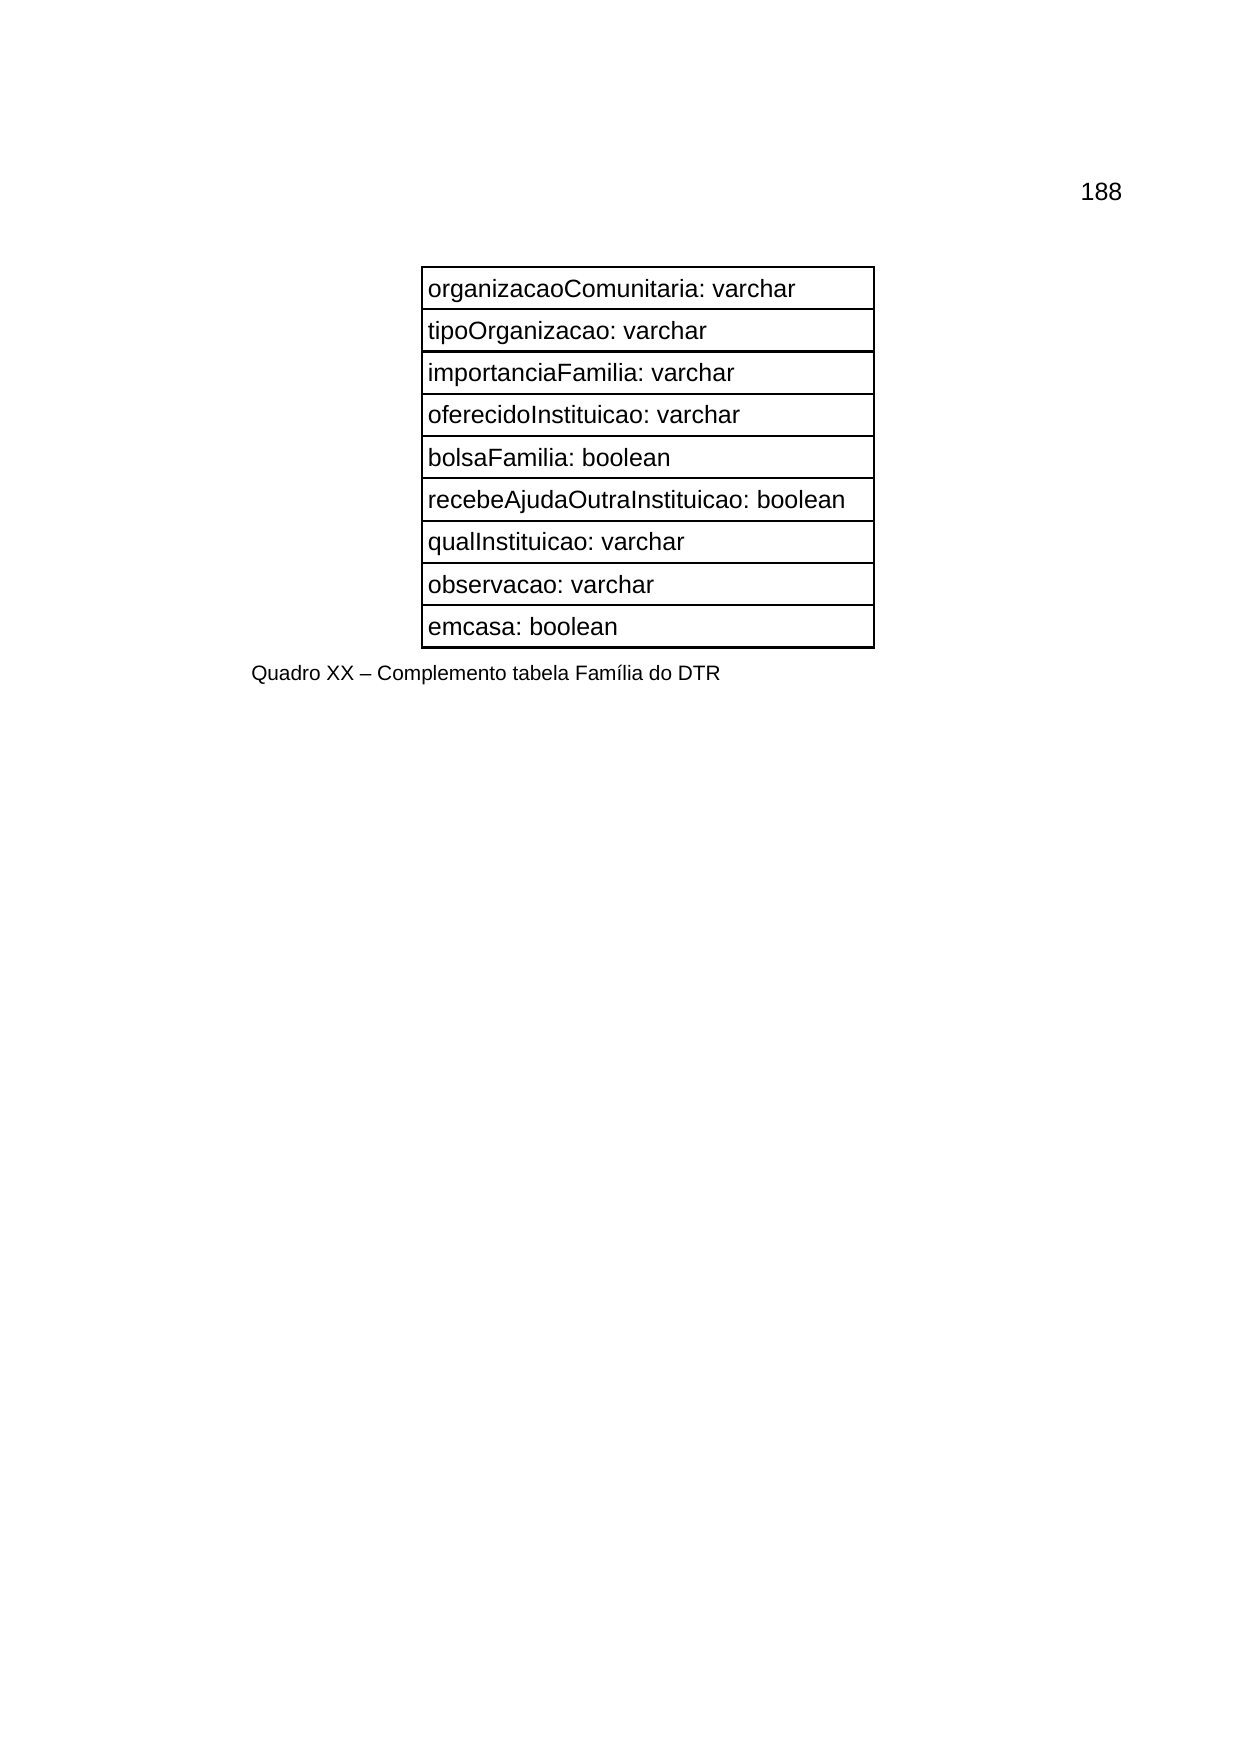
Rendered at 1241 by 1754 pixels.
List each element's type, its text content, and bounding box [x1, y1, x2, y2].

table_cell bolsaFamilia: boolean [423, 437, 873, 477]
table_cell organizacaoComunitaria: varchar [423, 268, 873, 308]
table_cell qualInstituicao: varchar [423, 522, 873, 562]
table_cell oferecidoInstituicao: varchar [423, 395, 873, 435]
table_cell recebeAjudaOutraInstituicao: boolean [423, 479, 873, 519]
table_cell tipoOrganizacao: varchar [423, 310, 873, 350]
table_cell observacao: varchar [423, 564, 873, 604]
table_cell importanciaFamilia: varchar [423, 353, 873, 393]
table_cell emcasa: boolean [423, 606, 873, 646]
text Quadro XX – Complemento tabela Família do DTR [177, 661, 1122, 685]
